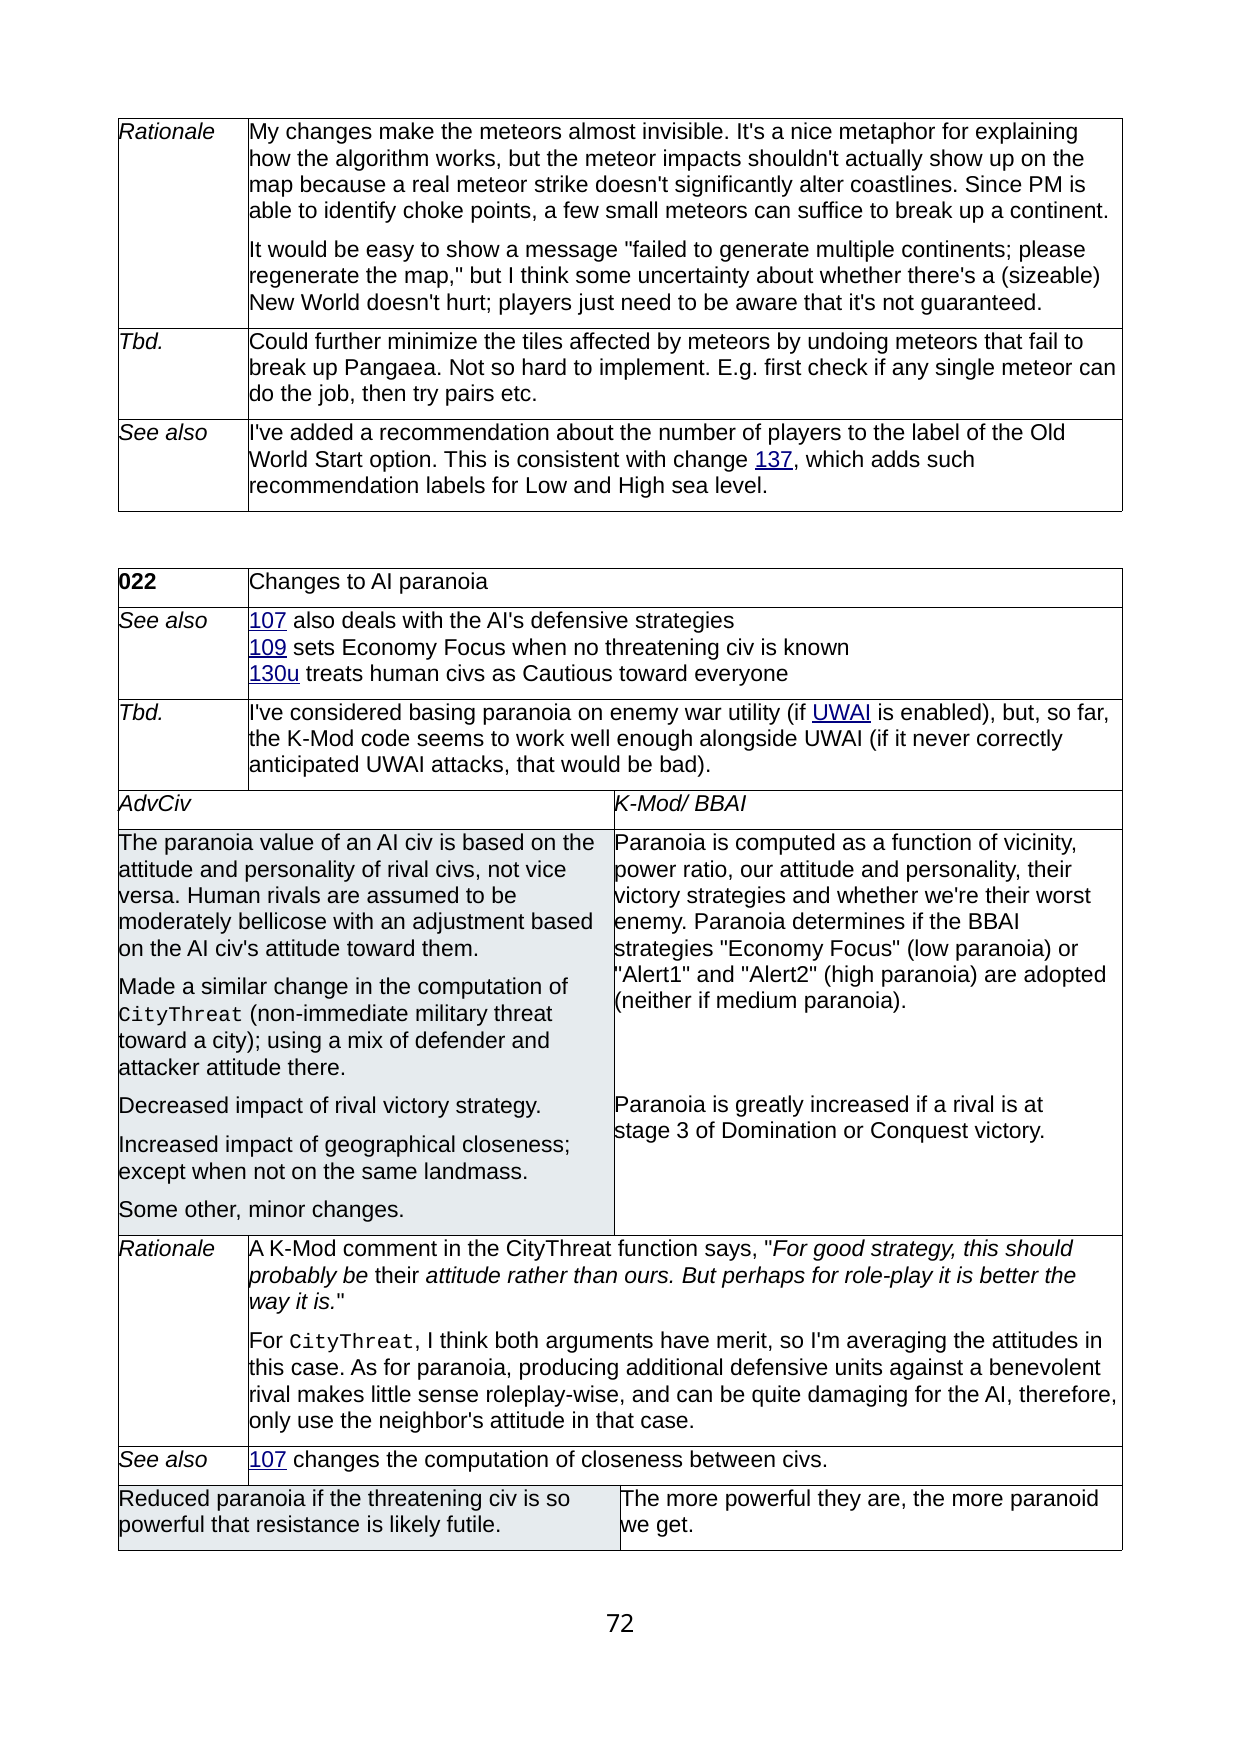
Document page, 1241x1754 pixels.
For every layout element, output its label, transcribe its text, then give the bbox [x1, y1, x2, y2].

table_cell 107 changes the computation of closeness between civs. [249, 1447, 1122, 1485]
table_cell 107 also deals with the AI's defensive strategies 109 sets Economy Focus when no threatening civ is known 130u treats human civs as Cautious toward everyone [249, 608, 1122, 699]
table_header Changes to AI paranoia [249, 569, 1122, 607]
table_cell I've considered basing paranoia on enemy war utility (if UWAI is enabled), but, so far, the K-Mod code seems to work well enough alongside UWAI (if it never correctly anticipated UWAI attacks, that would be bad). [249, 700, 1122, 790]
table_cell Tbd. [119, 700, 248, 790]
table_cell A K-Mod comment in the CityThreat function says, "For good strategy, this should probably be their attitude rather than ours. But perhaps for role-play it is better the way it is." For CityThreat, I think both arguments have merit, so I'm averaging the attitudes in this case. As for paranoia, producing additional defensive units against a benevolent rival makes little sense roleplay-wise, and can be quite damaging for the AI, therefore, only use the neighbor's attitude in that case. [249, 1236, 1122, 1446]
table_cell K-Mod/ BBAI [615, 791, 1122, 829]
table_cell See also [119, 420, 248, 511]
table_header 022 [119, 569, 248, 607]
table_cell My changes make the meteors almost invisible. It's a nice metaphor for explaining how the algorithm works, but the meteor impacts shouldn't actually show up on the map because a real meteor strike doesn't significantly alter coastlines. Since PM is able to identify choke points, a few small meteors can suffice to break up a continent. It would be easy to show a message "failed to generate multiple continents; please regenerate the map," but I think some uncertainty about whether there's a (sizeable) New World doesn't hurt; players just need to be aware that it's not guaranteed. [249, 119, 1122, 327]
table_cell AdvCiv [119, 791, 614, 829]
table_cell Rationale [119, 1236, 248, 1446]
table_cell Could further minimize the tiles affected by meteors by undoing meteors that fail to break up Pangaea. Not so hard to implement. E.g. first check if any single meteor can do the job, then try pairs etc. [249, 329, 1122, 419]
table_cell See also [119, 1447, 248, 1485]
table_cell Reduced paranoia if the threatening civ is so powerful that resistance is likely futile. [119, 1486, 620, 1550]
table_cell The paranoia value of an AI civ is based on the attitude and personality of rival civs, not vice versa. Human rivals are assumed to be moderately bellicose with an adjustment based on the AI civ's attitude toward them. Made a similar change in the computation of CityThreat (non-immediate military threat toward a city); using a mix of defender and attacker attitude there. Decreased impact of rival victory strategy. Increased impact of geographical closeness; except when not on the same landmass. Some other, minor changes. [119, 830, 614, 1235]
table_cell I've added a recommendation about the number of players to the label of the Old World Start option. This is consistent with change 137, which adds such recommendation labels for Low and High sea level. [249, 420, 1122, 511]
table_cell See also [119, 608, 248, 699]
table_cell The more powerful they are, the more paranoid we get. [621, 1486, 1122, 1550]
table_cell Paranoia is computed as a function of vicinity, power ratio, our attitude and personality, their victory strategies and whether we're their worst enemy. Paranoia determines if the BBAI strategies "Economy Focus" (low paranoia) or "Alert1" and "Alert2" (high paranoia) are adopted (neither if medium paranoia). Paranoia is greatly increased if a rival is at stage 3 of Domination or Conquest victory. [615, 830, 1122, 1235]
table_cell Tbd. [119, 329, 248, 419]
table_cell Rationale [119, 119, 248, 327]
